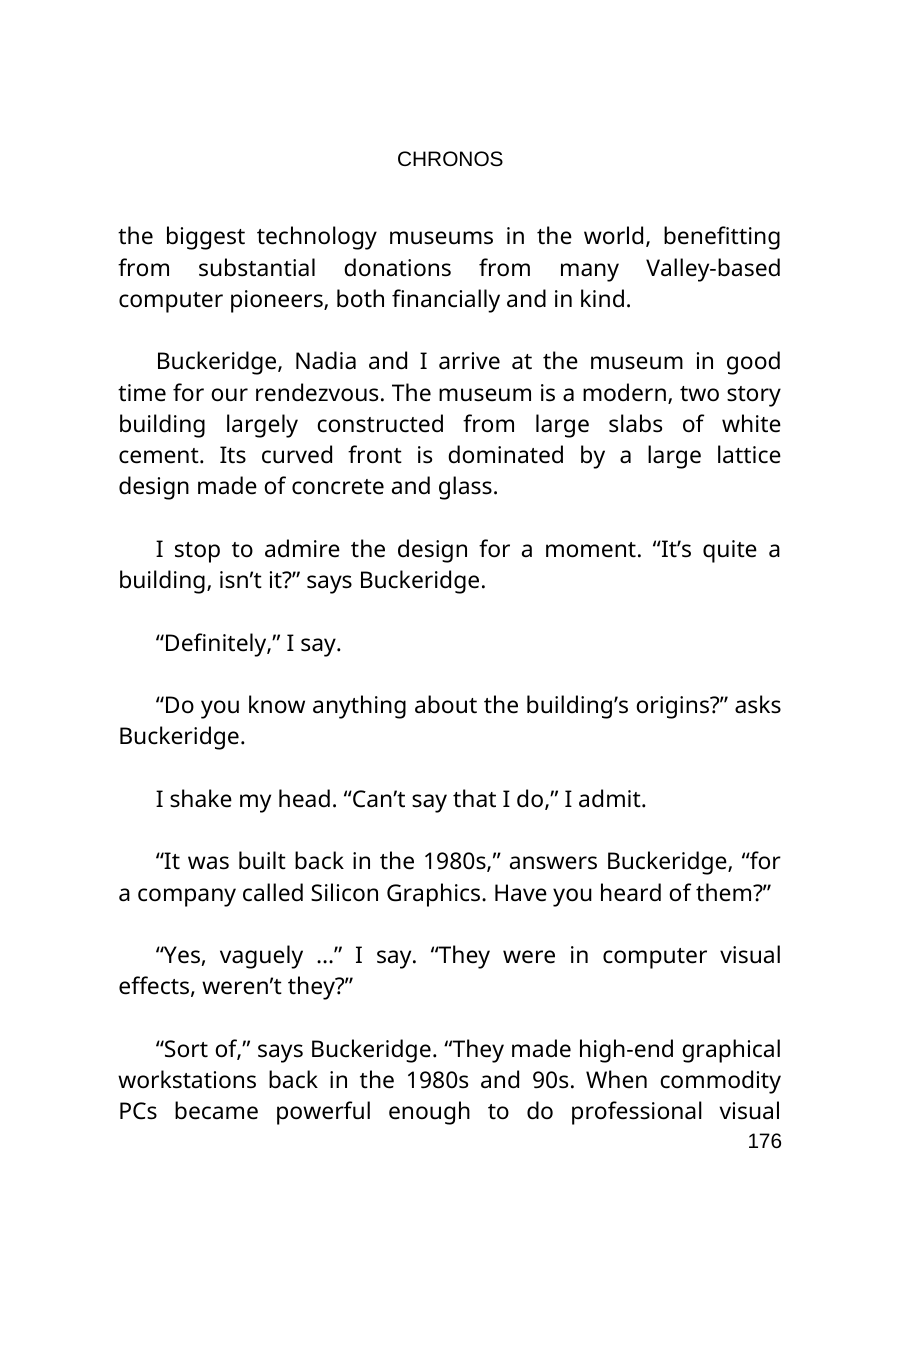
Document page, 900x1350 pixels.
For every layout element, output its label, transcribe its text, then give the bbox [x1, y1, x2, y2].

text Buckeridge, Nadia and I arrive at the museum in good time for our rendezvous. The museum is a modern, two story building largely constructed from large slabs of white cement. Its curved front is dominated by a large lattice design made of concrete and glass. [118, 345, 782, 501]
text I shake my head. “Can’t say that I do,” I admit. [118, 783, 782, 814]
text “It was built back in the 1980s,” answers Buckeridge, “for a company called Silicon Graphics. Have you heard of them?” [118, 845, 782, 908]
text “Yes, vaguely …” I say. “They were in computer visual effects, weren’t they?” [118, 939, 782, 1001]
text “Sort of,” says Buckeridge. “They made high-end graphical workstations back in the 1980s and 90s. When commodity PCs became powerful enough to do professional visual [118, 1033, 782, 1126]
text the biggest technology museums in the world, benefitting from substantial donations from many Valley-based computer pioneers, both financially and in kind. [118, 220, 782, 314]
text I stop to admire the design for a moment. “It’s quite a building, isn’t it?” says Buckeridge. [118, 533, 782, 595]
text “Definitely,” I say. [118, 626, 782, 658]
text “Do you know anything about the building’s origins?” asks Buckeridge. [118, 689, 782, 751]
